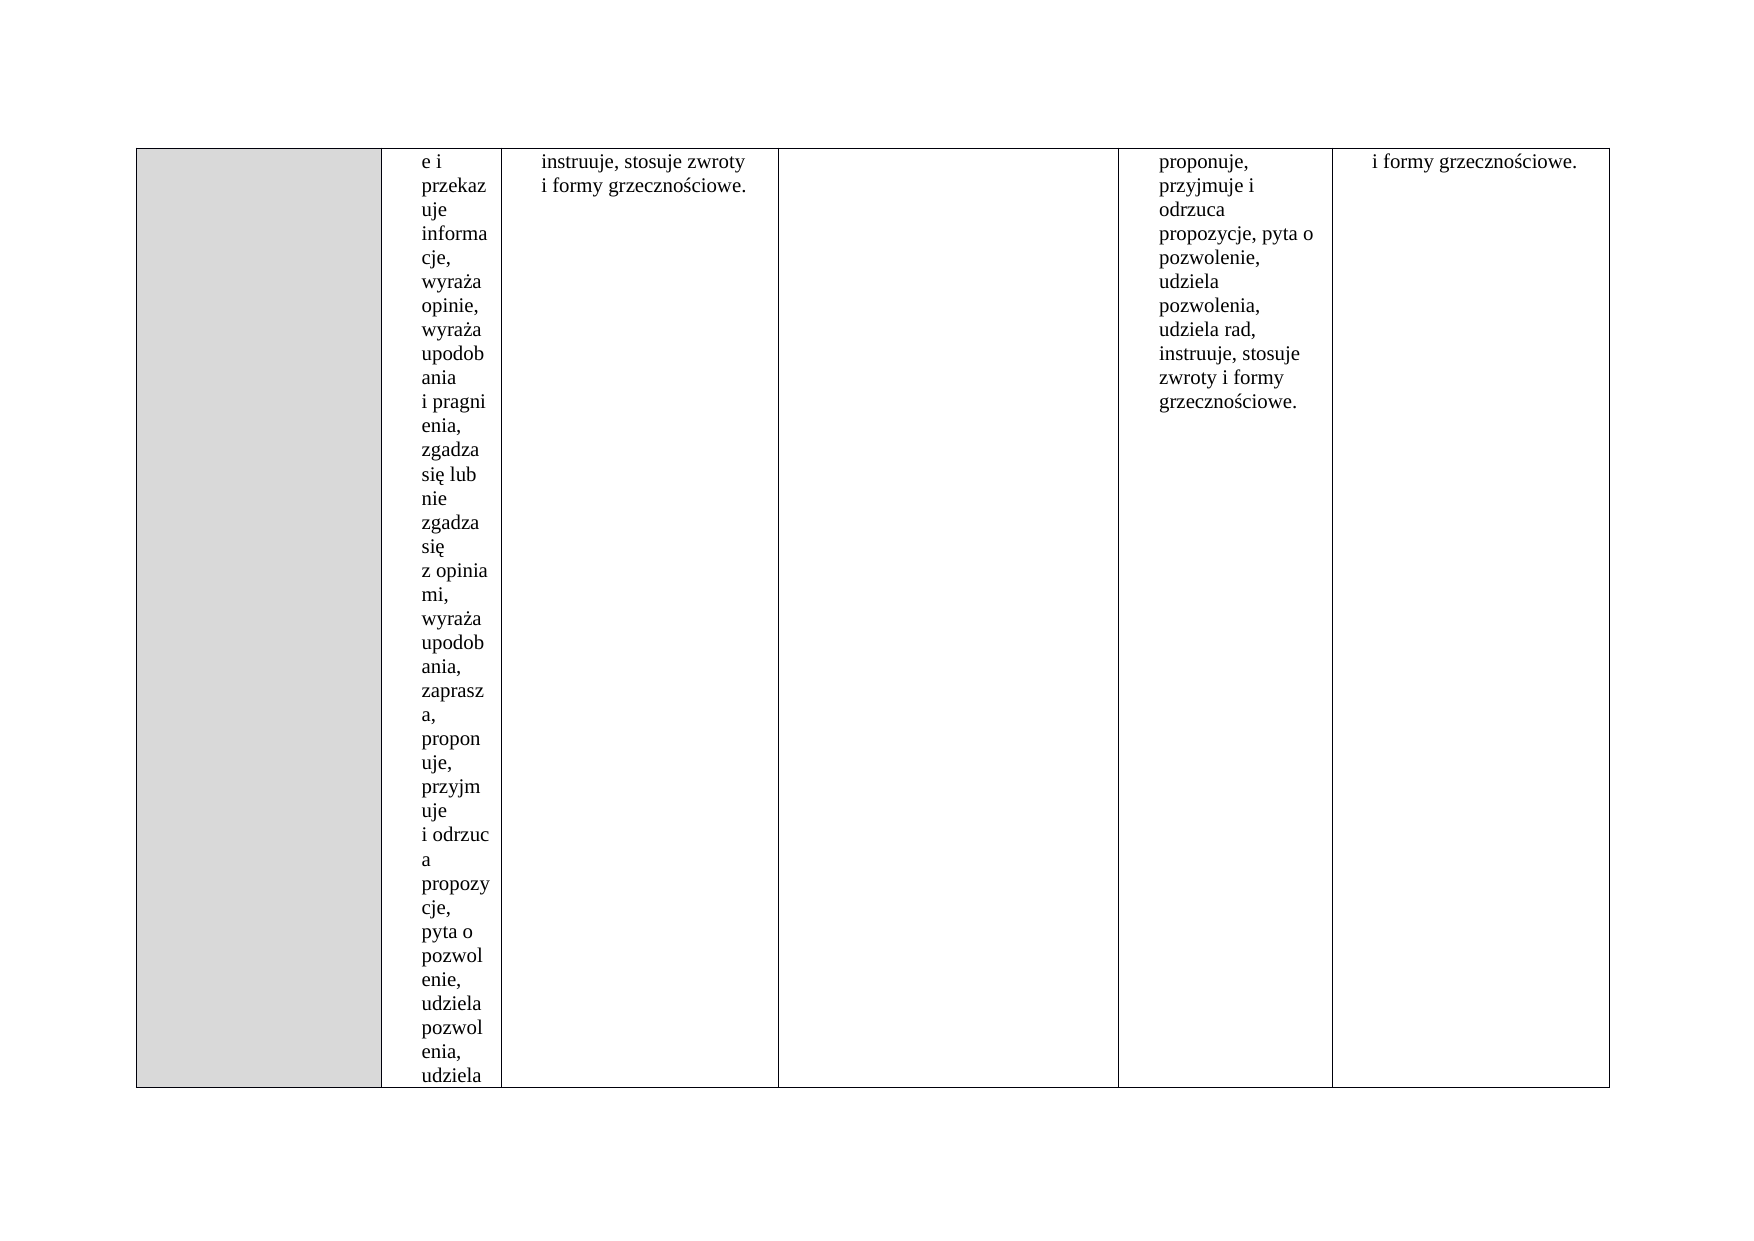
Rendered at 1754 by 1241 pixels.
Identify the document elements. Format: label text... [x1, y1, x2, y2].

table_cell [137, 149, 381, 1087]
table_cell e i przekazuje informacje, wyraża opinie, wyraża upodobania i pragnienia, zgadza się lub nie zgadza się z opiniami, wyraża upodobania, zaprasza, proponuje, przyjmuje i odrzuca propozycje, pyta o pozwolenie, udziela pozwolenia, udziela [382, 149, 501, 1087]
table_cell instruuje, stosuje zwroty i formy grzecznościowe. [502, 149, 778, 1087]
table_cell i formy grzecznościowe. [1333, 149, 1609, 1087]
table_cell proponuje, przyjmuje i odrzuca propozycje, pyta o pozwolenie, udziela pozwolenia, udziela rad, instruuje, stosuje zwroty i formy grzecznościowe. [1119, 149, 1332, 1087]
table_cell [779, 149, 1118, 1087]
